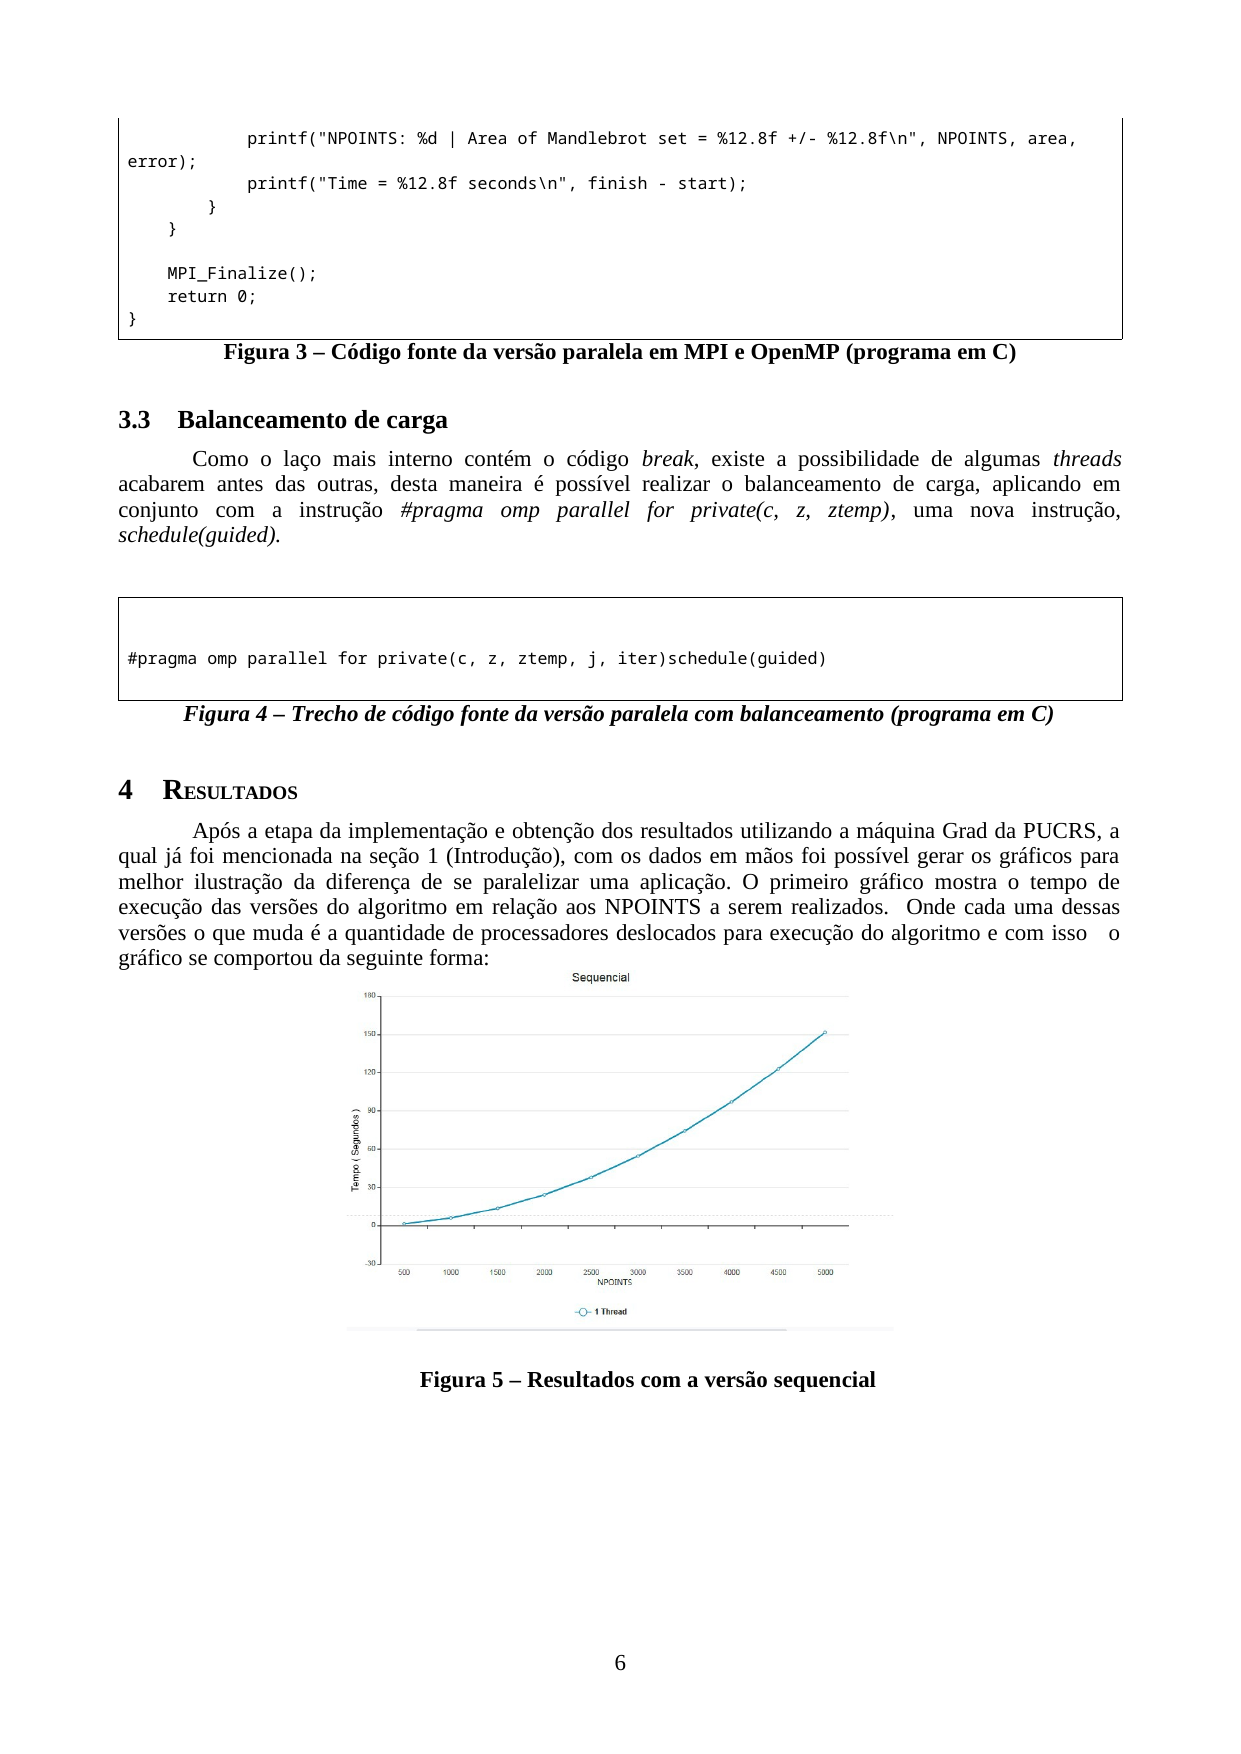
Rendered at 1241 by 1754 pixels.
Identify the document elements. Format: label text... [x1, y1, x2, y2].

text return 0; [119, 284, 1122, 307]
text } [119, 217, 1122, 239]
text printf("Time = %12.8f seconds\n", finish - start); [119, 172, 1122, 194]
text Como o laço mais interno contém o código break, existe a possibilidade de algumas threads acabarem antes das outras, desta maneira é possível realizar o balanceamento de carga, aplicando em conjunto com a instrução #pragma omp parallel for private(c, z, ztemp), uma nova instrução, schedule(guided). [118, 446, 1122, 548]
text Figura 3 – Código fonte da versão paralela em MPI e OpenMP (programa em C) [118, 340, 1122, 364]
subtitle Balanceamento de carga [118, 406, 1122, 434]
text MPI_Finalize(); [119, 262, 1122, 284]
text Após a etapa da implementação e obtenção dos resultados utilizando a máquina Grad da PUCRS, a qual já foi mencionada na seção 1 (Introdução), com os dados em mãos foi possível gerar os gráficos para melhor ilustração da diferença de se paralelizar uma aplicação. O primeiro gráfico mostra o tempo de execução das versões do algoritmo em relação aos NPOINTS a serem realizados. Onde cada uma dessas versões o que muda é a quantidade de processadores deslocados para execução do algoritmo e com isso o gráfico se comportou da seguinte forma: [118, 818, 1122, 971]
text } [119, 194, 1122, 217]
text } [119, 307, 1122, 339]
subtitle Resultados [118, 773, 1122, 806]
text #pragma omp parallel for private(c, z, ztemp, j, iter)schedule(guided) [119, 638, 1122, 669]
text printf("NPOINTS: %d | Area of Mandlebrot set = %12.8f +/- %12.8f\n", NPOINTS, area, error); [119, 118, 1122, 172]
text Figura 5 – Resultados com a versão sequencial [118, 1367, 1122, 1393]
text Figura 4 – Trecho de código fonte da versão paralela com balanceamento (programa em C) [118, 701, 1122, 726]
picture [346, 970, 894, 1331]
